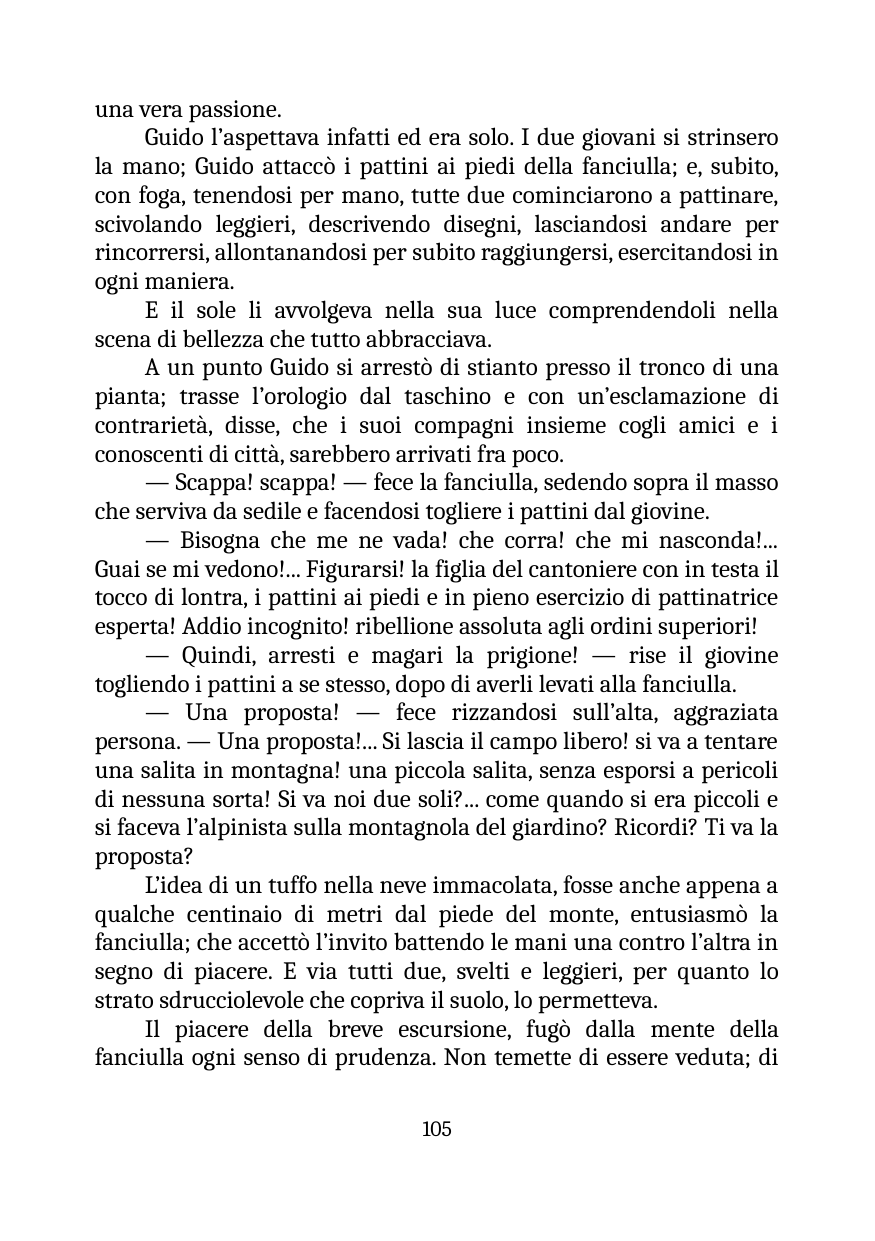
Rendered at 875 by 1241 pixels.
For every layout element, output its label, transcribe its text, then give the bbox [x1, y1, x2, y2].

text A un punto Guido si arrestò di stianto presso il tronco di una pianta; trasse l’orologio dal taschino e con un’esclamazione di contrarietà, disse, che i suoi compagni insieme cogli amici e i conoscenti di città, sarebbero arrivati fra poco. [94, 353, 779, 468]
text E il sole li avvolgeva nella sua luce comprendendoli nella scena di bellezza che tutto abbracciava. [94, 296, 779, 353]
text — Bisogna che me ne vada! che corra! che mi nasconda!... Guai se mi vedono!... Figurarsi! la figlia del cantoniere con in testa il tocco di lontra, i pattini ai piedi e in pieno esercizio di pattinatrice esperta! Addio incognito! ribellione assoluta agli ordini superiori! [94, 526, 779, 641]
text Il piacere della breve escursione, fugò dalla mente della fanciulla ogni senso di prudenza. Non temette di essere veduta; di [94, 1014, 779, 1072]
text L’idea di un tuffo nella neve immacolata, fosse anche appena a qualche centinaio di metri dal piede del monte, entusiasmò la fanciulla; che accettò l’invito battendo le mani una contro l’altra in segno di piacere. E via tutti due, svelti e leggieri, per quanto lo strato sdrucciolevole che copriva il suolo, lo permetteva. [94, 871, 779, 1014]
text — Una proposta! — fece rizzandosi sull’alta, aggraziata persona. — Una proposta!... Si lascia il campo libero! si va a tentare una salita in montagna! una piccola salita, senza esporsi a pericoli di nessuna sorta! Si va noi due soli?... come quando si era piccoli e si faceva l’alpinista sulla montagnola del giardino? Ricordi? Ti va la proposta? [94, 698, 779, 871]
text una vera passione. [94, 94, 779, 123]
text — Quindi, arresti e magari la prigione! — rise il giovine togliendo i pattini a se stesso, dopo di averli levati alla fanciulla. [94, 641, 779, 698]
text — Scappa! scappa! — fece la fanciulla, sedendo sopra il masso che serviva da sedile e facendosi togliere i pattini dal giovine. [94, 468, 779, 526]
text Guido l’aspettava infatti ed era solo. I due giovani si strinsero la mano; Guido attaccò i pattini ai piedi della fanciulla; e, subito, con foga, tenendosi per mano, tutte due cominciarono a pattinare, scivolando leggieri, descrivendo disegni, lasciandosi andare per rincorrersi, allontanandosi per subito raggiungersi, esercitandosi in ogni maniera. [94, 123, 779, 296]
